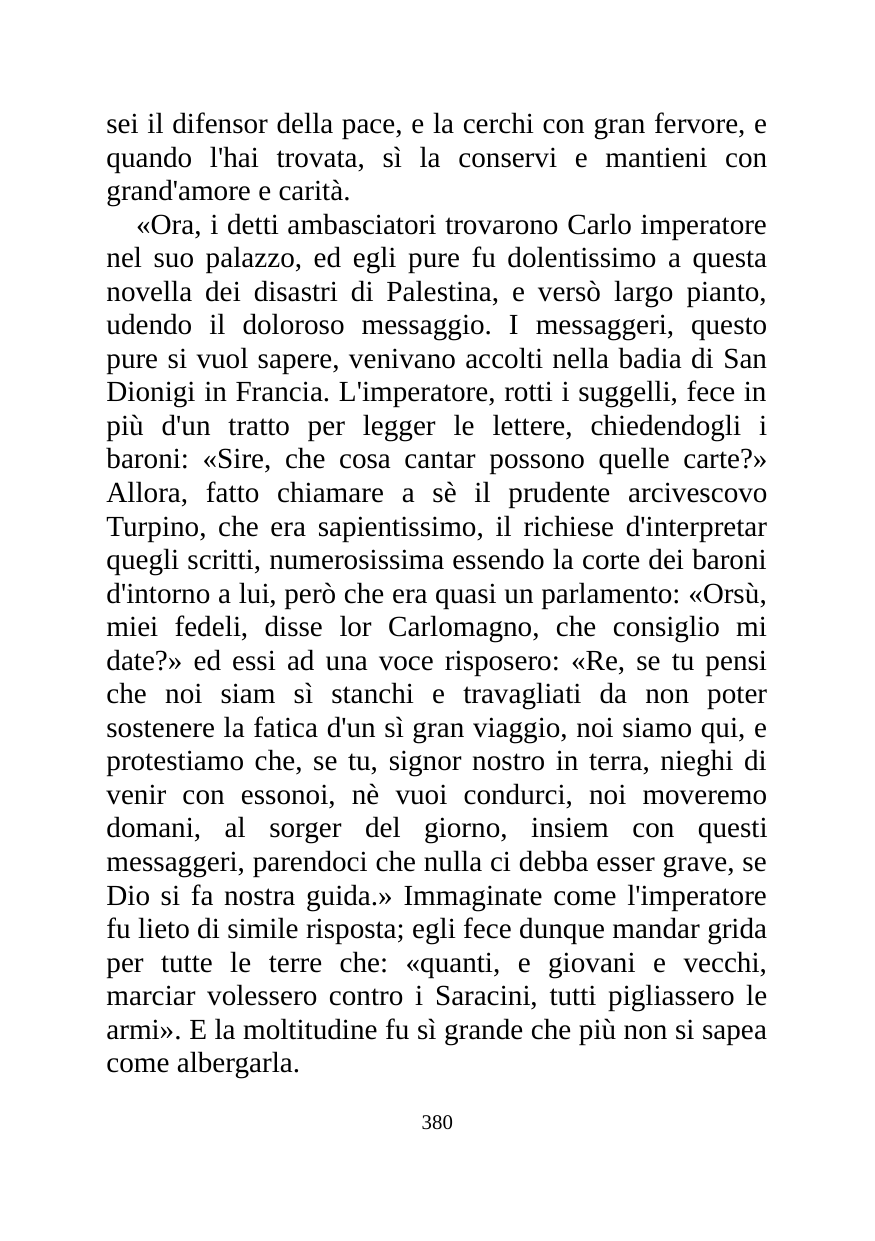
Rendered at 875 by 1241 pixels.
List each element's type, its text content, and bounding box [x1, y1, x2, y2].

text «Ora, i detti ambasciatori trovarono Carlo imperatore nel suo palazzo, ed egli pure fu dolentissimo a questa novella dei disastri di Palestina, e versò largo pianto, udendo il doloroso messaggio. I messaggeri, questo pure si vuol sapere, venivano accolti nella badia di San Dionigi in Francia. L'imperatore, rotti i suggelli, fece in più d'un tratto per legger le lettere, chiedendogli i baroni: «Sire, che cosa cantar possono quelle carte?» Allora, fatto chiamare a sè il prudente arcivescovo Turpino, che era sapientissimo, il richiese d'interpretar quegli scritti, numerosissima essendo la corte dei baroni d'intorno a lui, però che era quasi un parlamento: «Orsù, miei fedeli, disse lor Carlomagno, che consiglio mi date?» ed essi ad una voce risposero: «Re, se tu pensi che noi siam sì stanchi e travagliati da non poter sostenere la fatica d'un sì gran viaggio, noi siamo qui, e protestiamo che, se tu, signor nostro in terra, nieghi di venir con essonoi, nè vuoi condurci, noi moveremo domani, al sorger del giorno, insiem con questi messaggeri, parendoci che nulla ci debba esser grave, se Dio si fa nostra guida.» Immaginate come l'imperatore fu lieto di simile risposta; egli fece dunque mandar grida per tutte le terre che: «quanti, e giovani e vecchi, marciar volessero contro i Saracini, tutti pigliassero le armi». E la moltitudine fu sì grande che più non si sapea come albergarla. [106, 207, 768, 1079]
text sei il difensor della pace, e la cerchi con gran fervore, e quando l'hai trovata, sì la conservi e mantieni con grand'amore e carità. [106, 106, 768, 207]
